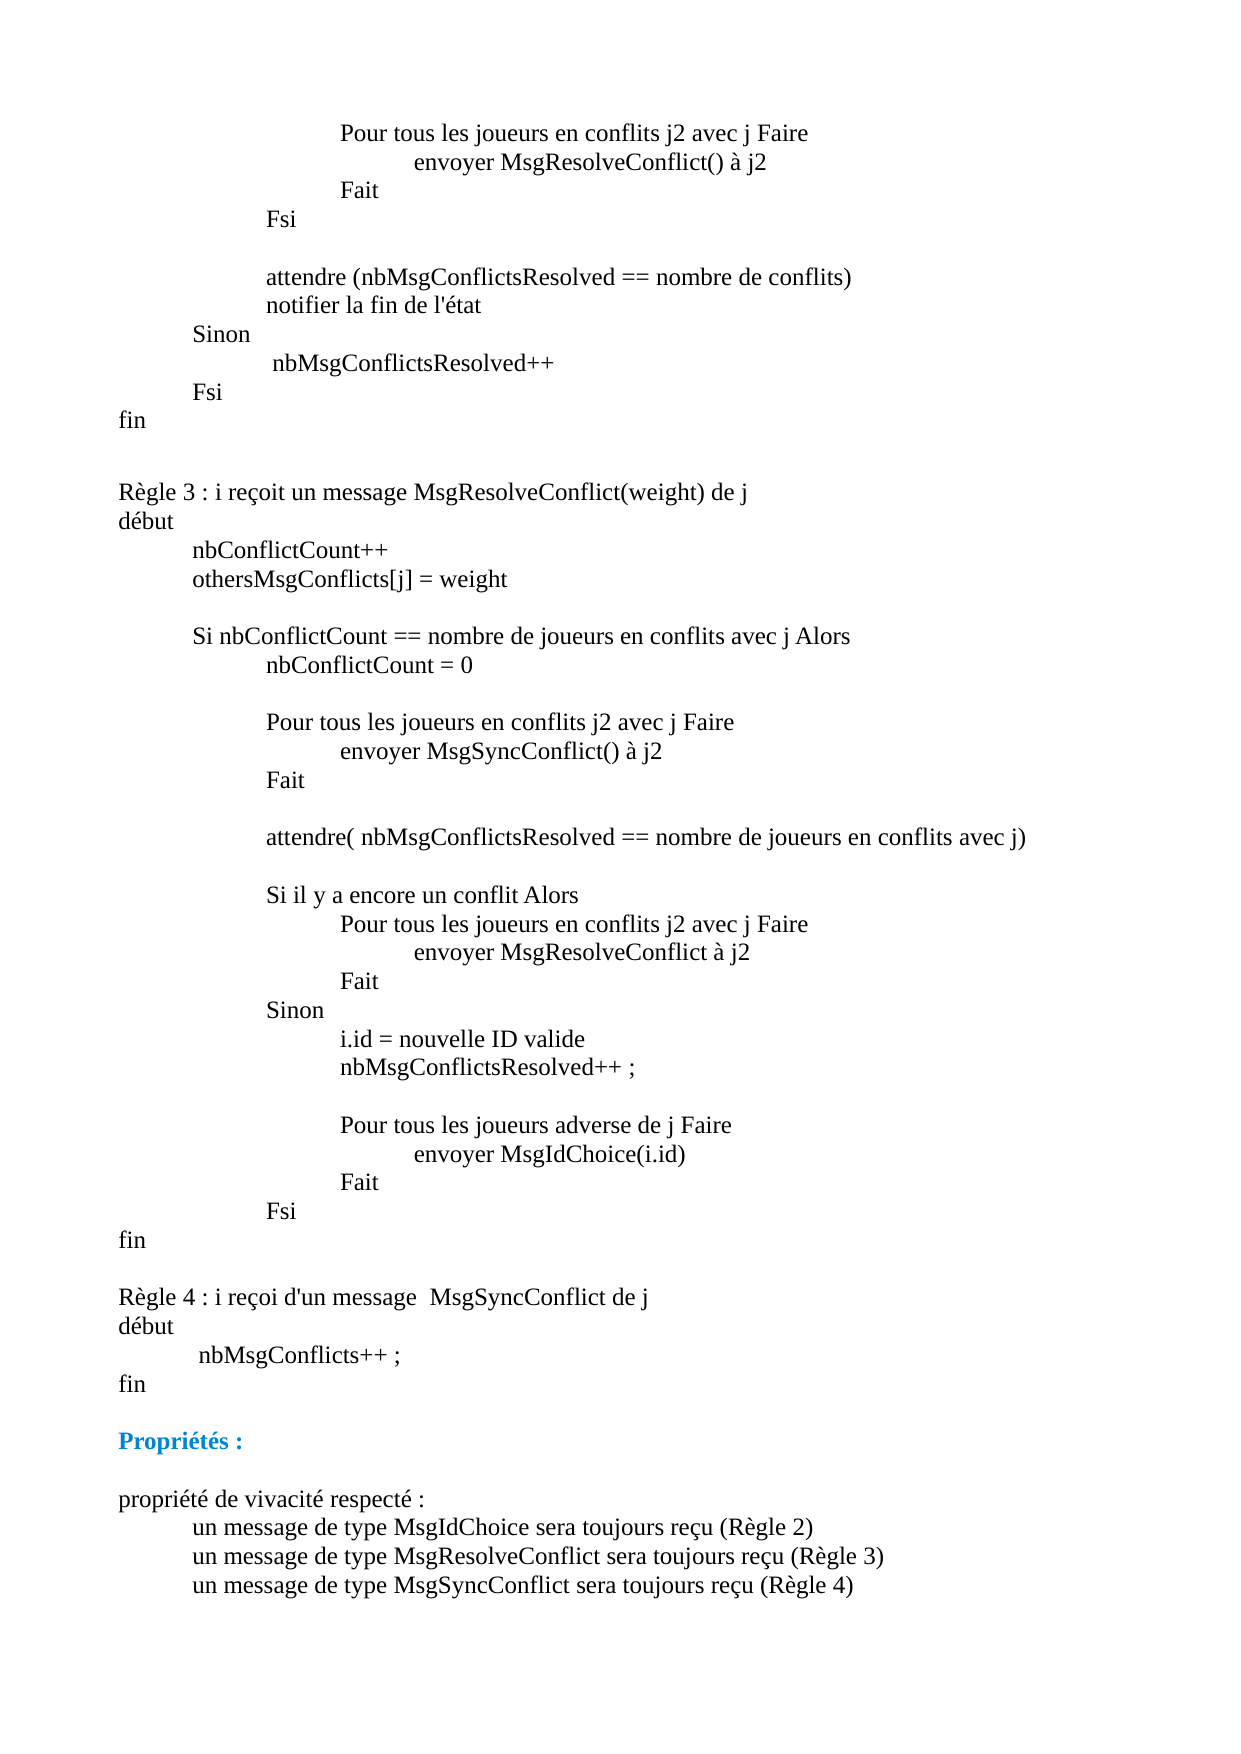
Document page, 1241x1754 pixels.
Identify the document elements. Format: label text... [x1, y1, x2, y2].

text Fsi [118, 377, 1122, 406]
text i.id = nouvelle ID valide [118, 1024, 1122, 1052]
text fin [118, 1369, 1122, 1397]
text Fait [118, 765, 1122, 794]
text début [118, 1311, 1122, 1340]
text attendre( nbMsgConflictsResolved == nombre de joueurs en conflits avec j) [118, 822, 1122, 851]
text fin [118, 1225, 1122, 1254]
text Si nbConflictCount == nombre de joueurs en conflits avec j Alors [118, 621, 1122, 650]
text Sinon [118, 319, 1122, 348]
text nbConflictCount = 0 [118, 650, 1122, 679]
text envoyer MsgResolveConflict à j2 [118, 937, 1122, 966]
text Règle 4 : i reçoi d'un message MsgSyncConflict de j [118, 1282, 1122, 1311]
text un message de type MsgResolveConflict sera toujours reçu (Règle 3) [118, 1541, 1122, 1570]
text Fait [118, 1167, 1122, 1196]
text nbMsgConflicts++ ; [118, 1340, 1122, 1369]
text Propriétés : [118, 1426, 1122, 1455]
text nbMsgConflictsResolved++ ; [118, 1052, 1122, 1081]
text fin [118, 406, 1122, 434]
text envoyer MsgIdChoice(i.id) [118, 1139, 1122, 1167]
text envoyer MsgResolveConflict() à j2 [118, 147, 1122, 176]
text Sinon [118, 995, 1122, 1024]
text propriété de vivacité respecté : [118, 1484, 1122, 1512]
text Fsi [118, 204, 1122, 233]
text Si il y a encore un conflit Alors [118, 880, 1122, 909]
text nbMsgConflictsResolved++ [118, 348, 1122, 377]
text Fait [118, 176, 1122, 204]
text début [118, 506, 1122, 535]
text Pour tous les joueurs adverse de j Faire [118, 1110, 1122, 1139]
text Pour tous les joueurs en conflits j2 avec j Faire [118, 909, 1122, 937]
text nbConflictCount++ [118, 535, 1122, 564]
text Fsi [118, 1196, 1122, 1225]
text envoyer MsgSyncConflict() à j2 [118, 736, 1122, 765]
text Règle 3 : i reçoit un message MsgResolveConflict(weight) de j [118, 477, 1122, 506]
text attendre (nbMsgConflictsResolved == nombre de conflits) [118, 262, 1122, 291]
text Pour tous les joueurs en conflits j2 avec j Faire [118, 707, 1122, 736]
text un message de type MsgIdChoice sera toujours reçu (Règle 2) [118, 1512, 1122, 1541]
text Fait [118, 966, 1122, 995]
text othersMsgConflicts[j] = weight [118, 564, 1122, 592]
text Pour tous les joueurs en conflits j2 avec j Faire [118, 118, 1122, 147]
text notifier la fin de l'état [118, 291, 1122, 319]
text un message de type MsgSyncConflict sera toujours reçu (Règle 4) [118, 1570, 1122, 1599]
